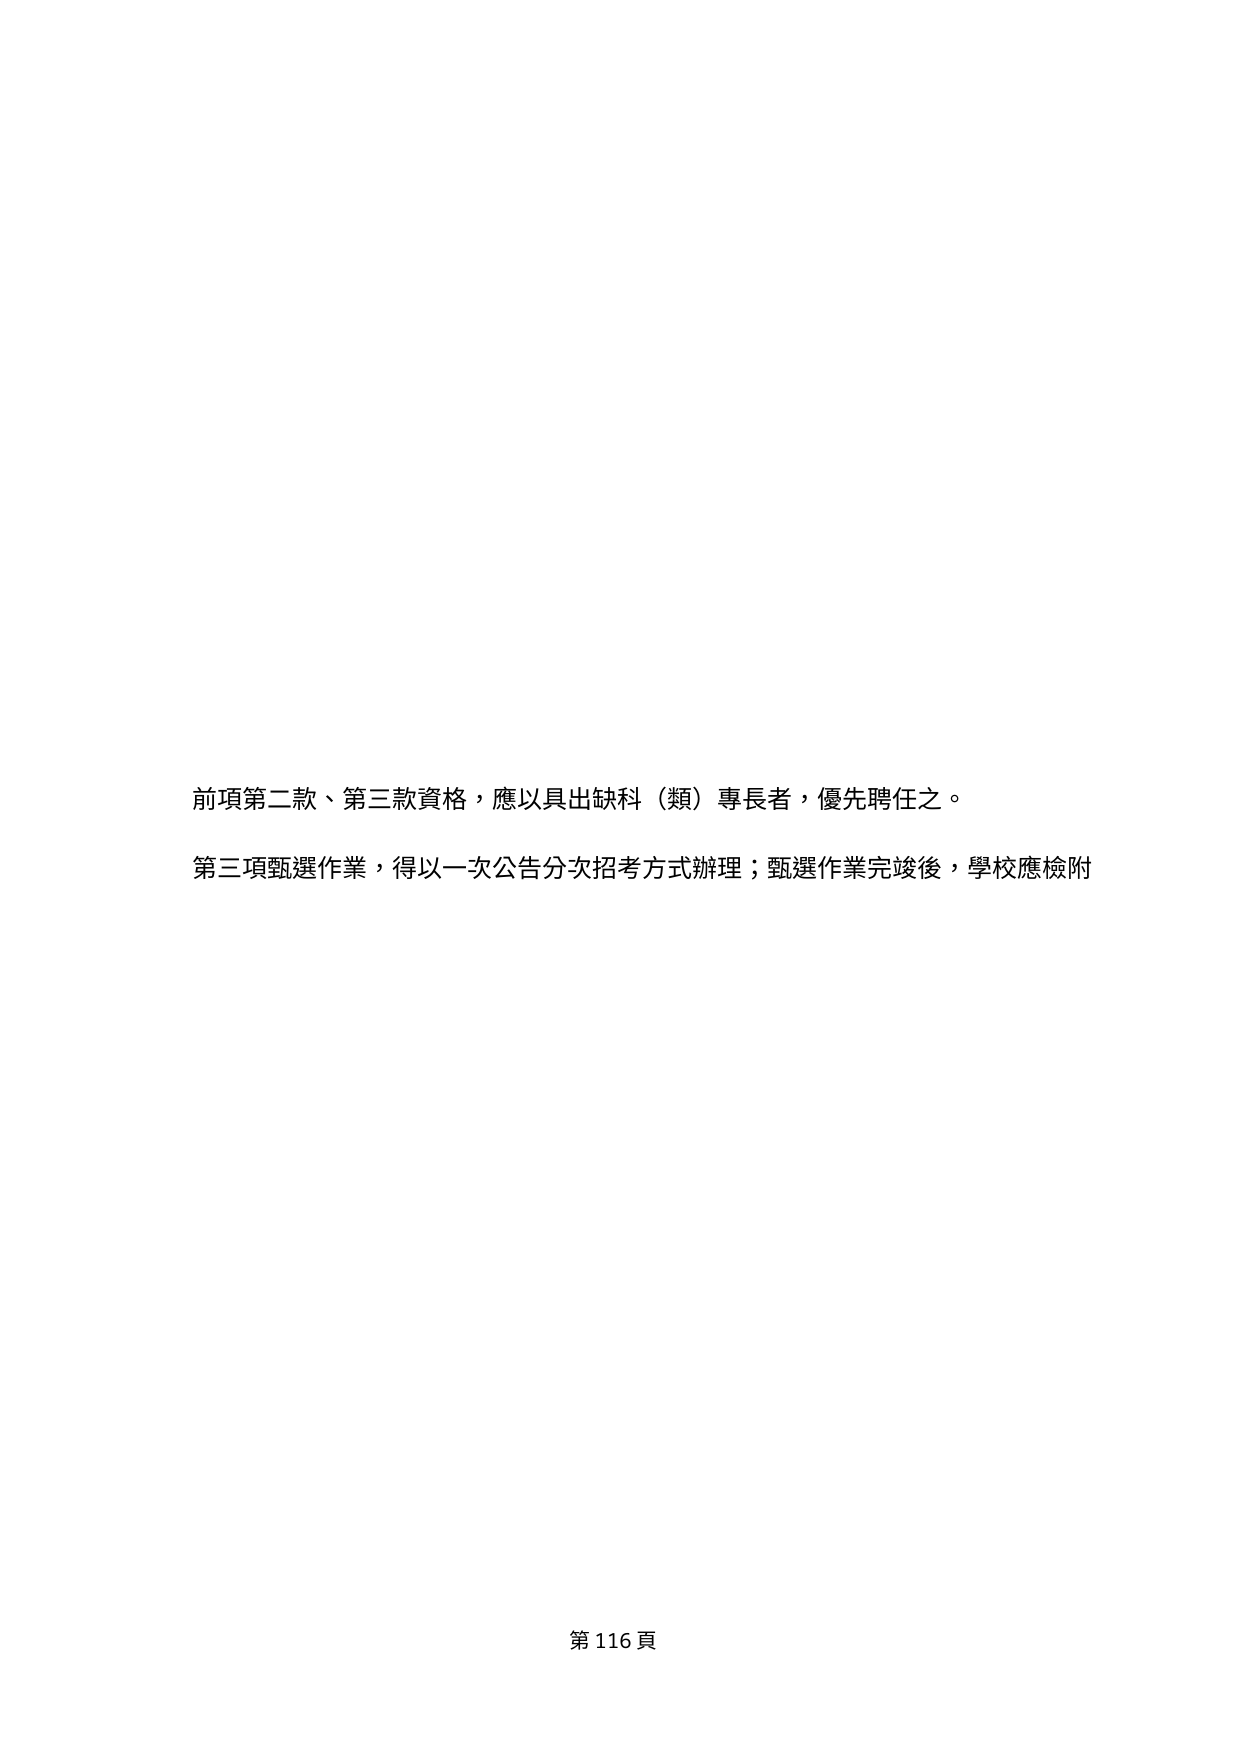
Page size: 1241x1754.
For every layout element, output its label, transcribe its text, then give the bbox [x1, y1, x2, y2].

text 第三項甄選作業，得以一次公告分次招考方式辦理；甄選作業完竣後，學校應檢附 [192, 825, 1107, 888]
text 前項第二款、第三款資格，應以具出缺科（類）專長者，優先聘任之。 [192, 756, 1107, 818]
